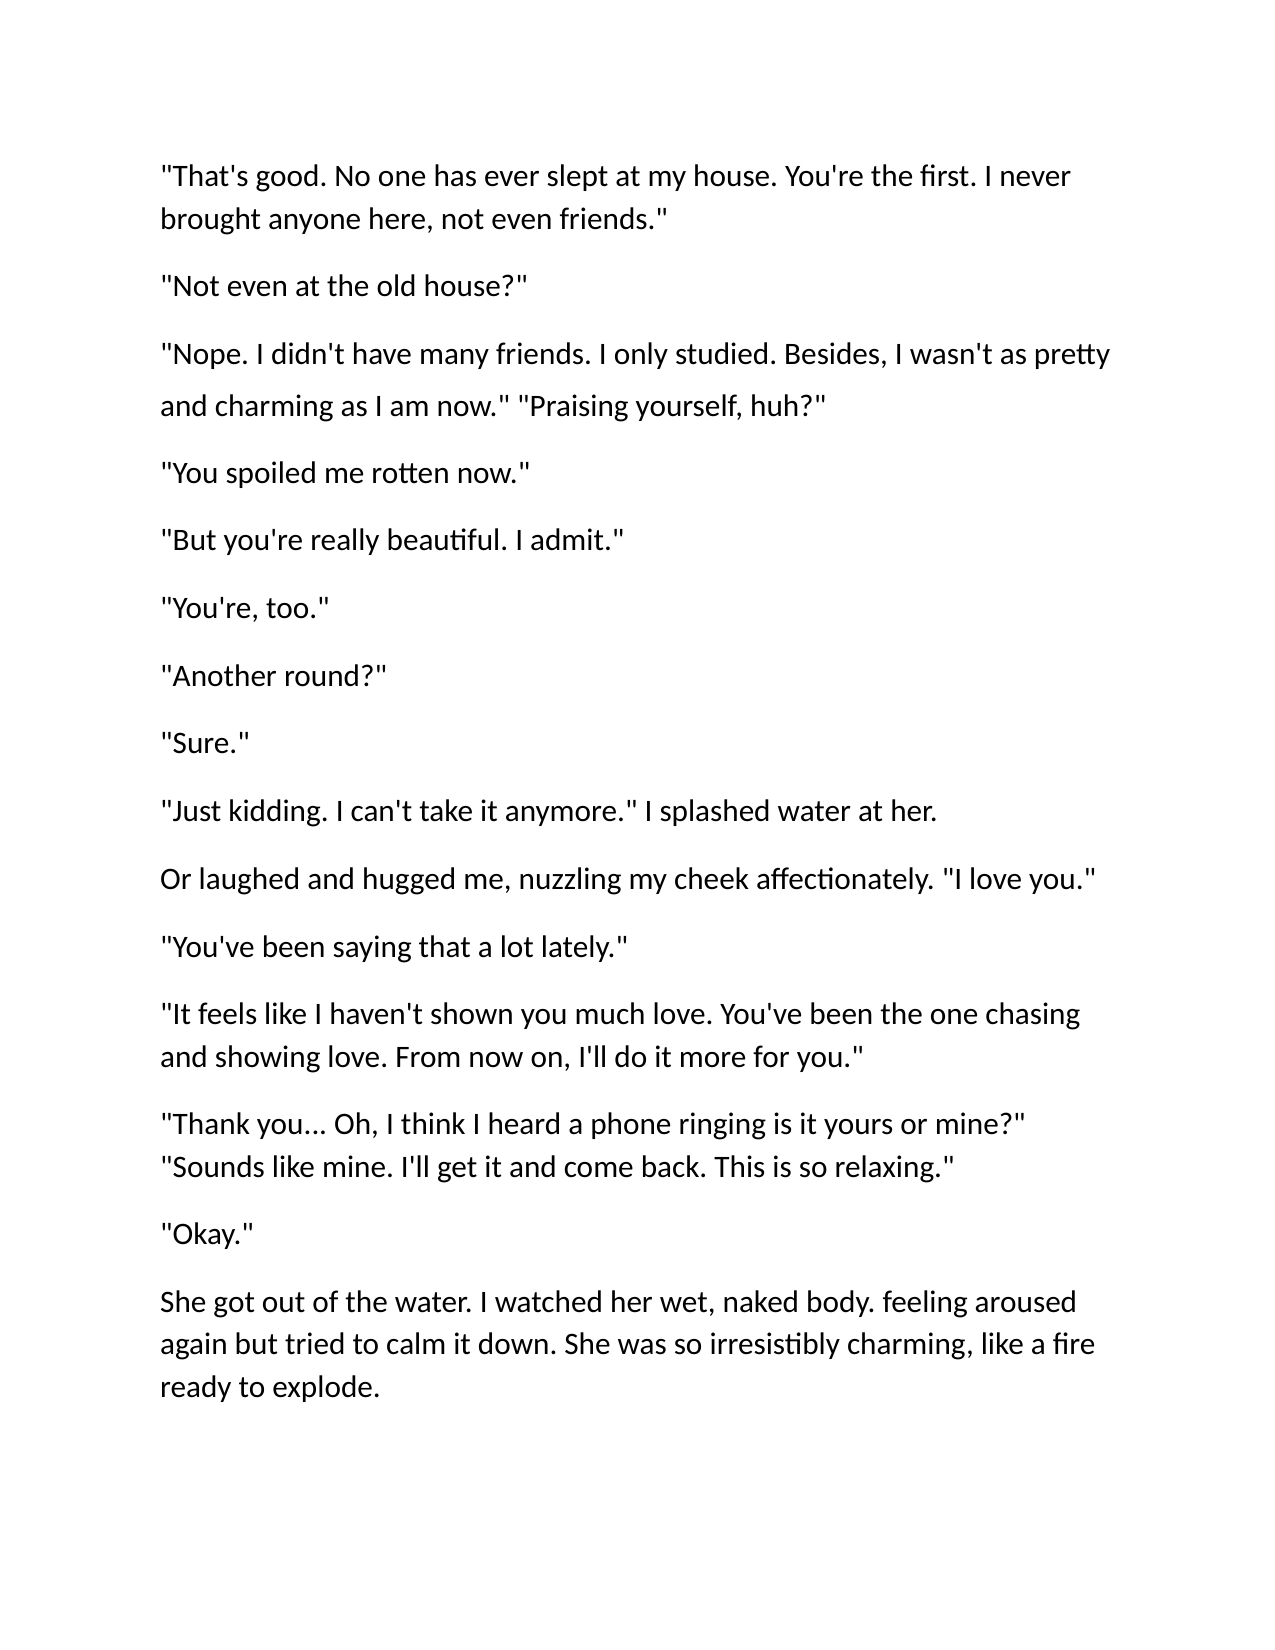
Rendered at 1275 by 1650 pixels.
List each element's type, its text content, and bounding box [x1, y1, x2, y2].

text "You've been saying that a lot lately." [160, 927, 1113, 965]
text "That's good. No one has ever slept at my house. You're the first. I never brought anyone here, not even friends." [160, 156, 1113, 237]
text "Another round?" [160, 656, 1113, 694]
text "You spoiled me rotten now." [160, 453, 1113, 491]
text "Sure." [160, 723, 1113, 762]
text "But you're really beautiful. I admit." [160, 520, 1113, 558]
text "Nope. I didn't have many friends. I only studied. Besides, I wasn't as pretty and charming as I am now." "Praising yourself, huh?" [160, 334, 1113, 424]
text "Not even at the old house?" [160, 266, 1113, 304]
text She got out of the water. I watched her wet, naked body. feeling aroused again but tried to calm it down. She was so irresistibly charming, like a fire ready to explode. [160, 1282, 1113, 1405]
text "Thank you... Oh, I think I heard a phone ringing is it yours or mine?" "Sounds like mine. I'll get it and come back. This is so relaxing." [160, 1104, 1113, 1185]
text Or laughed and hugged me, nuzzling my cheek affectionately. "I love you." [160, 859, 1113, 897]
text "Okay." [160, 1214, 1113, 1252]
text "Just kidding. I can't take it anymore." I splashed water at her. [160, 791, 1113, 829]
text "It feels like I haven't shown you much love. You've been the one chasing and showing love. From now on, I'll do it more for you." [160, 994, 1113, 1075]
text "You're, too." [160, 588, 1113, 626]
